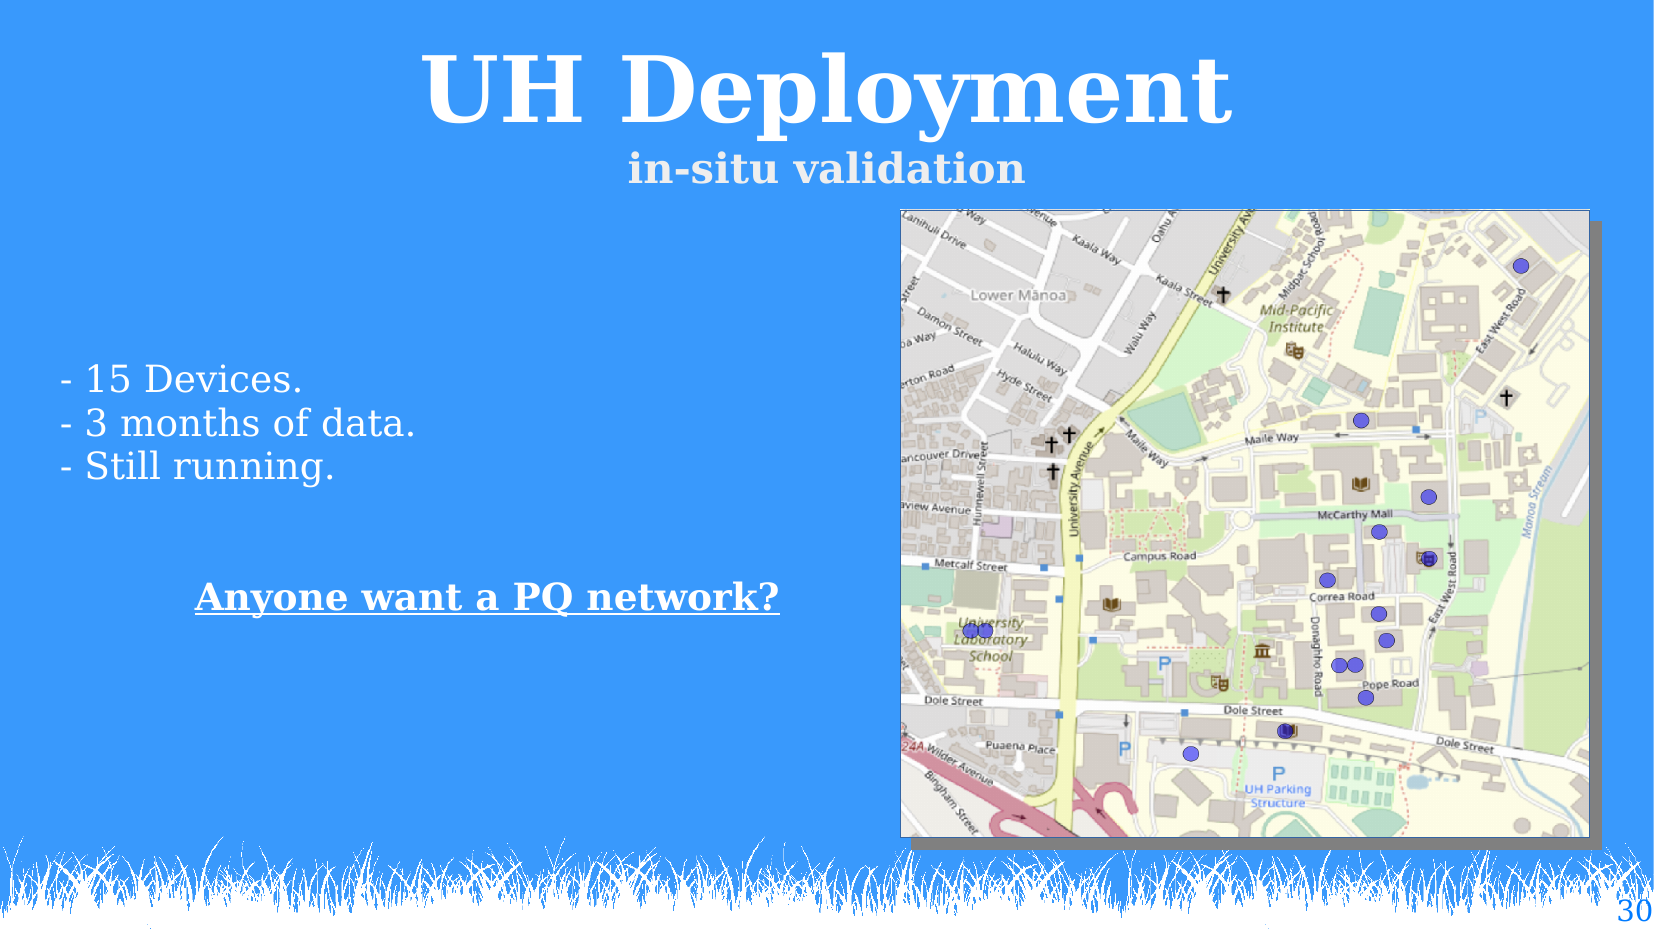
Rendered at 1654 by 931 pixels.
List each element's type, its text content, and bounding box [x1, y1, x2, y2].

title UH Deployment in-situ validation [82, 36, 1571, 194]
picture [0, 0, 1654, 931]
text_box - 15 Devices. - 3 months of data. - Still running. Anyone want a PQ network? [45, 350, 931, 788]
